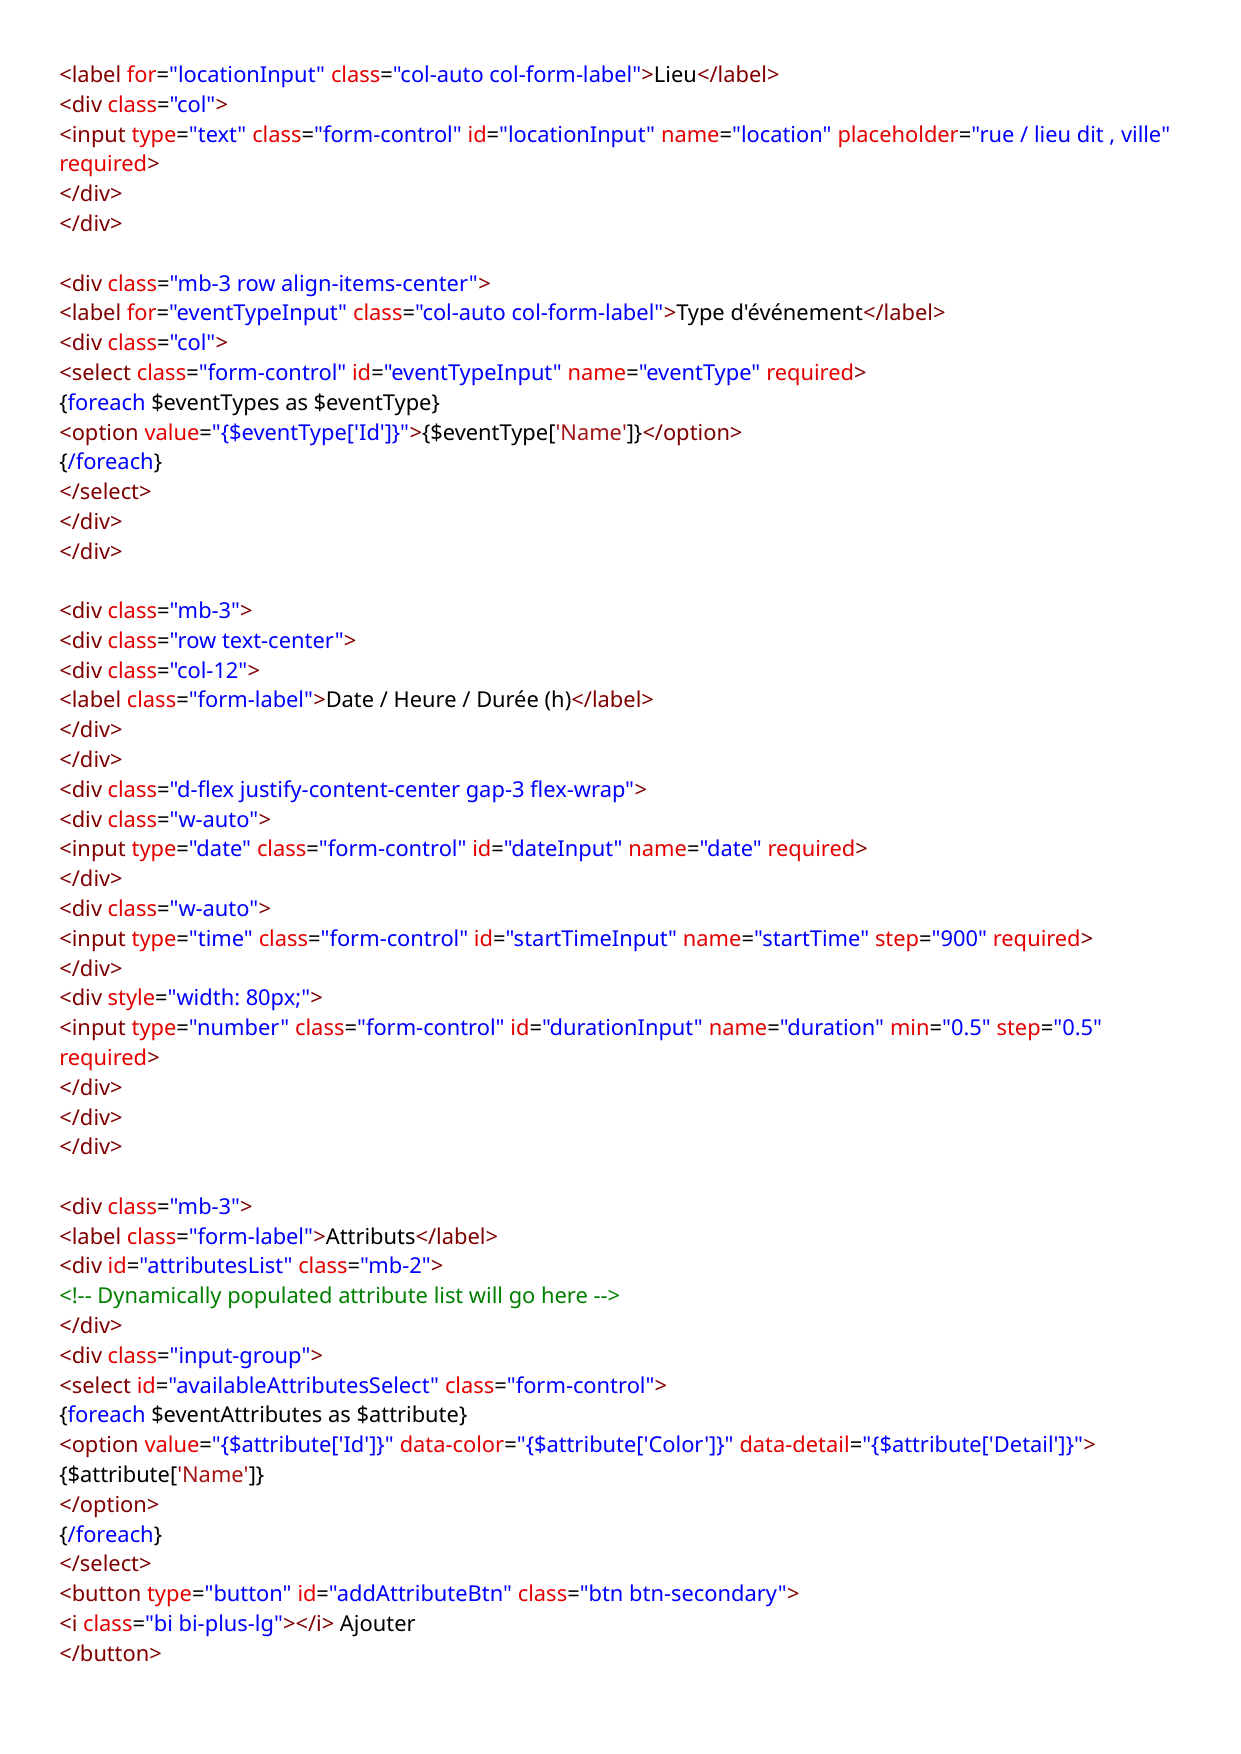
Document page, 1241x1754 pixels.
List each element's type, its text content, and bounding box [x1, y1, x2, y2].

text <!-- Dynamically populated attribute list will go here --> [59, 1280, 1181, 1310]
text <div class="mb-3"> [59, 1191, 1181, 1221]
text </div> [59, 714, 1181, 744]
text <div id="attributesList" class="mb-2"> [59, 1250, 1181, 1280]
text {foreach $eventAttributes as $attribute} [59, 1399, 1181, 1429]
text <input type="text" class="form-control" id="locationInput" name="location" placeholder="rue / lieu dit , ville" required> [59, 119, 1181, 178]
text <label class="form-label">Attributs</label> [59, 1221, 1181, 1250]
text </div> [59, 506, 1181, 536]
text </div> [59, 178, 1181, 208]
text </div> [59, 208, 1181, 238]
text </button> [59, 1638, 1181, 1667]
text <label for="locationInput" class="col-auto col-form-label">Lieu</label> [59, 59, 1181, 89]
text <div class="w-auto"> [59, 804, 1181, 833]
text <div class="col"> [59, 89, 1181, 119]
text <option value="{$attribute['Id']}" data-color="{$attribute['Color']}" data-detail="{$attribute['Detail']}"> [59, 1429, 1181, 1459]
text <button type="button" id="addAttributeBtn" class="btn btn-secondary"> [59, 1578, 1181, 1608]
text <div style="width: 80px;"> [59, 982, 1181, 1012]
text <select id="availableAttributesSelect" class="form-control"> [59, 1369, 1181, 1399]
text <i class="bi bi-plus-lg"></i> Ajouter [59, 1608, 1181, 1638]
text {$attribute['Name']} [59, 1459, 1181, 1489]
text </select> [59, 476, 1181, 506]
text <label class="form-label">Date / Heure / Durée (h)</label> [59, 684, 1181, 714]
text {foreach $eventTypes as $eventType} [59, 387, 1181, 416]
text </div> [59, 1310, 1181, 1340]
text </div> [59, 744, 1181, 774]
text {/foreach} [59, 446, 1181, 476]
text </option> [59, 1489, 1181, 1518]
text <div class="col"> [59, 327, 1181, 357]
text </div> [59, 1131, 1181, 1161]
text <input type="number" class="form-control" id="durationInput" name="duration" min="0.5" step="0.5" required> [59, 1012, 1181, 1072]
text <div class="mb-3"> [59, 595, 1181, 625]
text </div> [59, 863, 1181, 893]
text <input type="time" class="form-control" id="startTimeInput" name="startTime" step="900" required> [59, 923, 1181, 953]
text </div> [59, 536, 1181, 565]
text </div> [59, 1072, 1181, 1102]
text <option value="{$eventType['Id']}">{$eventType['Name']}</option> [59, 416, 1181, 446]
text <div class="row text-center"> [59, 625, 1181, 655]
text <div class="input-group"> [59, 1340, 1181, 1369]
text <select class="form-control" id="eventTypeInput" name="eventType" required> [59, 357, 1181, 387]
text </select> [59, 1548, 1181, 1578]
text <input type="date" class="form-control" id="dateInput" name="date" required> [59, 833, 1181, 863]
text {/foreach} [59, 1518, 1181, 1548]
text <div class="d-flex justify-content-center gap-3 flex-wrap"> [59, 774, 1181, 804]
text <div class="mb-3 row align-items-center"> [59, 267, 1181, 297]
text <div class="col-12"> [59, 655, 1181, 684]
text </div> [59, 953, 1181, 982]
text <div class="w-auto"> [59, 893, 1181, 923]
text <label for="eventTypeInput" class="col-auto col-form-label">Type d'événement</label> [59, 297, 1181, 327]
text </div> [59, 1102, 1181, 1131]
